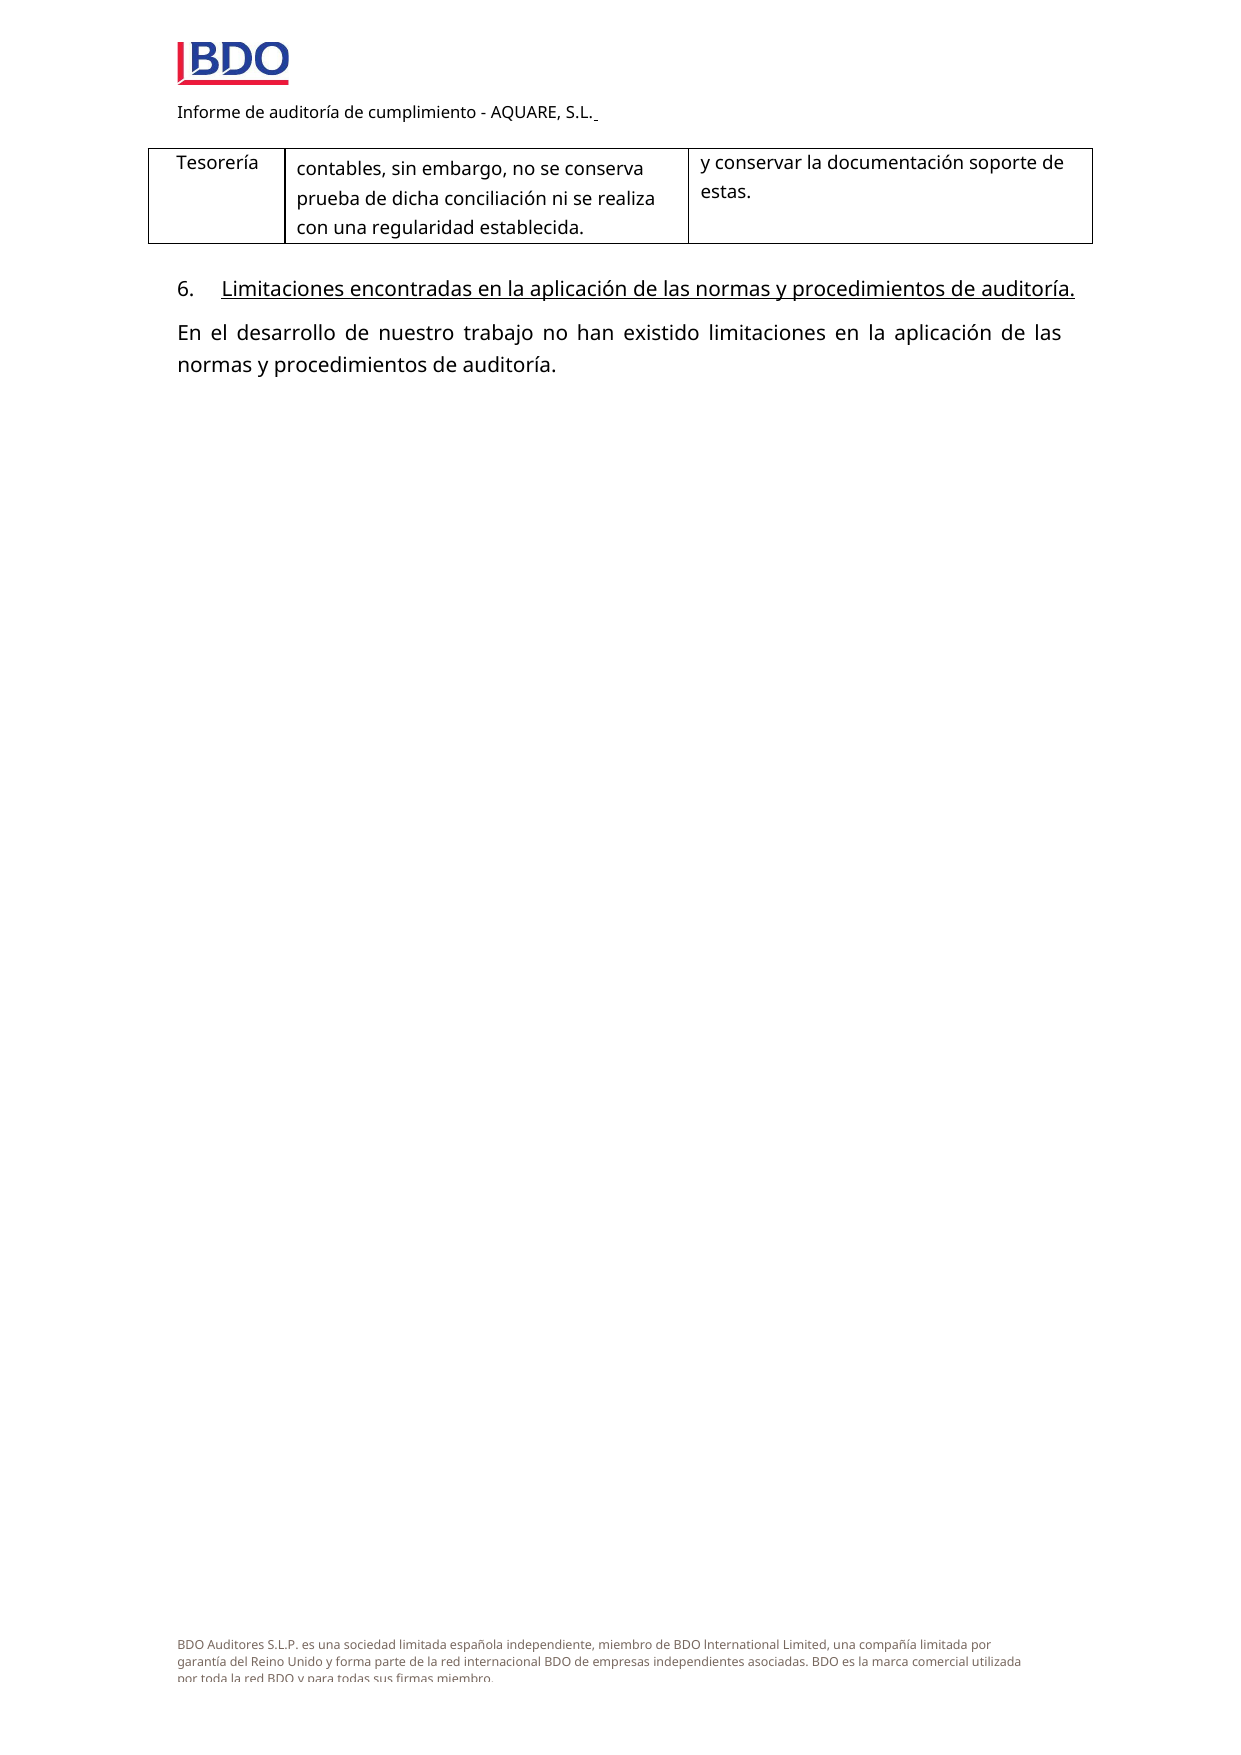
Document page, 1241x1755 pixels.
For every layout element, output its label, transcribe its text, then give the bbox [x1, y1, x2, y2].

table_cell Tesorería [149, 149, 284, 243]
list Limitaciones encontradas en la aplicación de las normas y procedimientos de auditoría. [177, 274, 1120, 302]
table_cell contables, sin embargo, no se conserva prueba de dicha conciliación ni se realiza con una regularidad establecida. [286, 149, 688, 243]
table_cell y conservar la documentación soporte de estas. [689, 149, 1092, 243]
text En el desarrollo de nuestro trabajo no han existido limitaciones en la aplicación de las normas y procedimientos de auditoría. [177, 318, 1064, 379]
